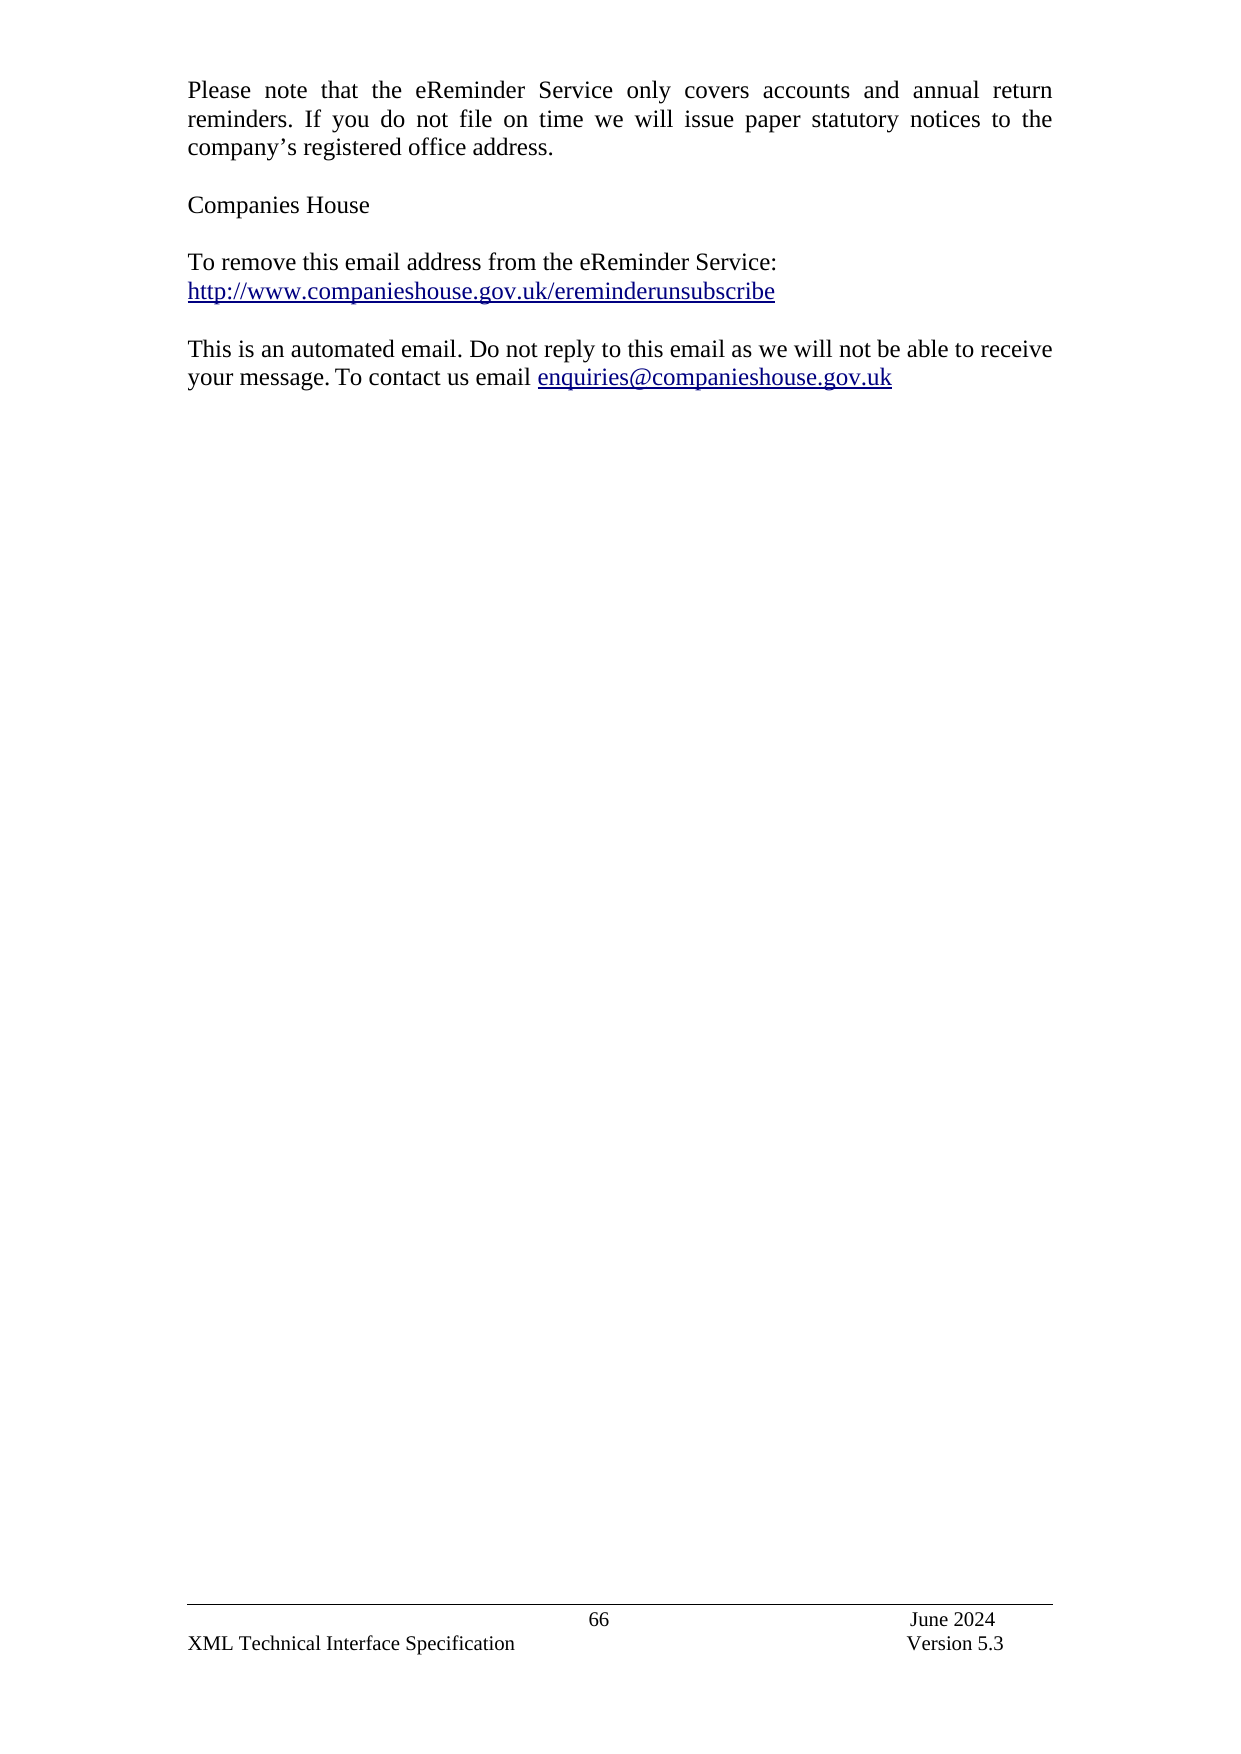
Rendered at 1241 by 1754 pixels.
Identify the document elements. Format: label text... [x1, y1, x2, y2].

text Please note that the eReminder Service only covers accounts and annual return reminders. If you do not file on time we will issue paper statutory notices to the company’s registered office address. [187, 75, 1053, 161]
text Companies House [187, 190, 1053, 219]
text To remove this email address from the eReminder Service: [187, 247, 1053, 276]
text This is an automated email. Do not reply to this email as we will not be able to receive your message. To contact us email enquiries@companieshouse.gov.uk [187, 334, 1053, 391]
text http://www.companieshouse.gov.uk/ereminderunsubscribe [187, 276, 1053, 305]
